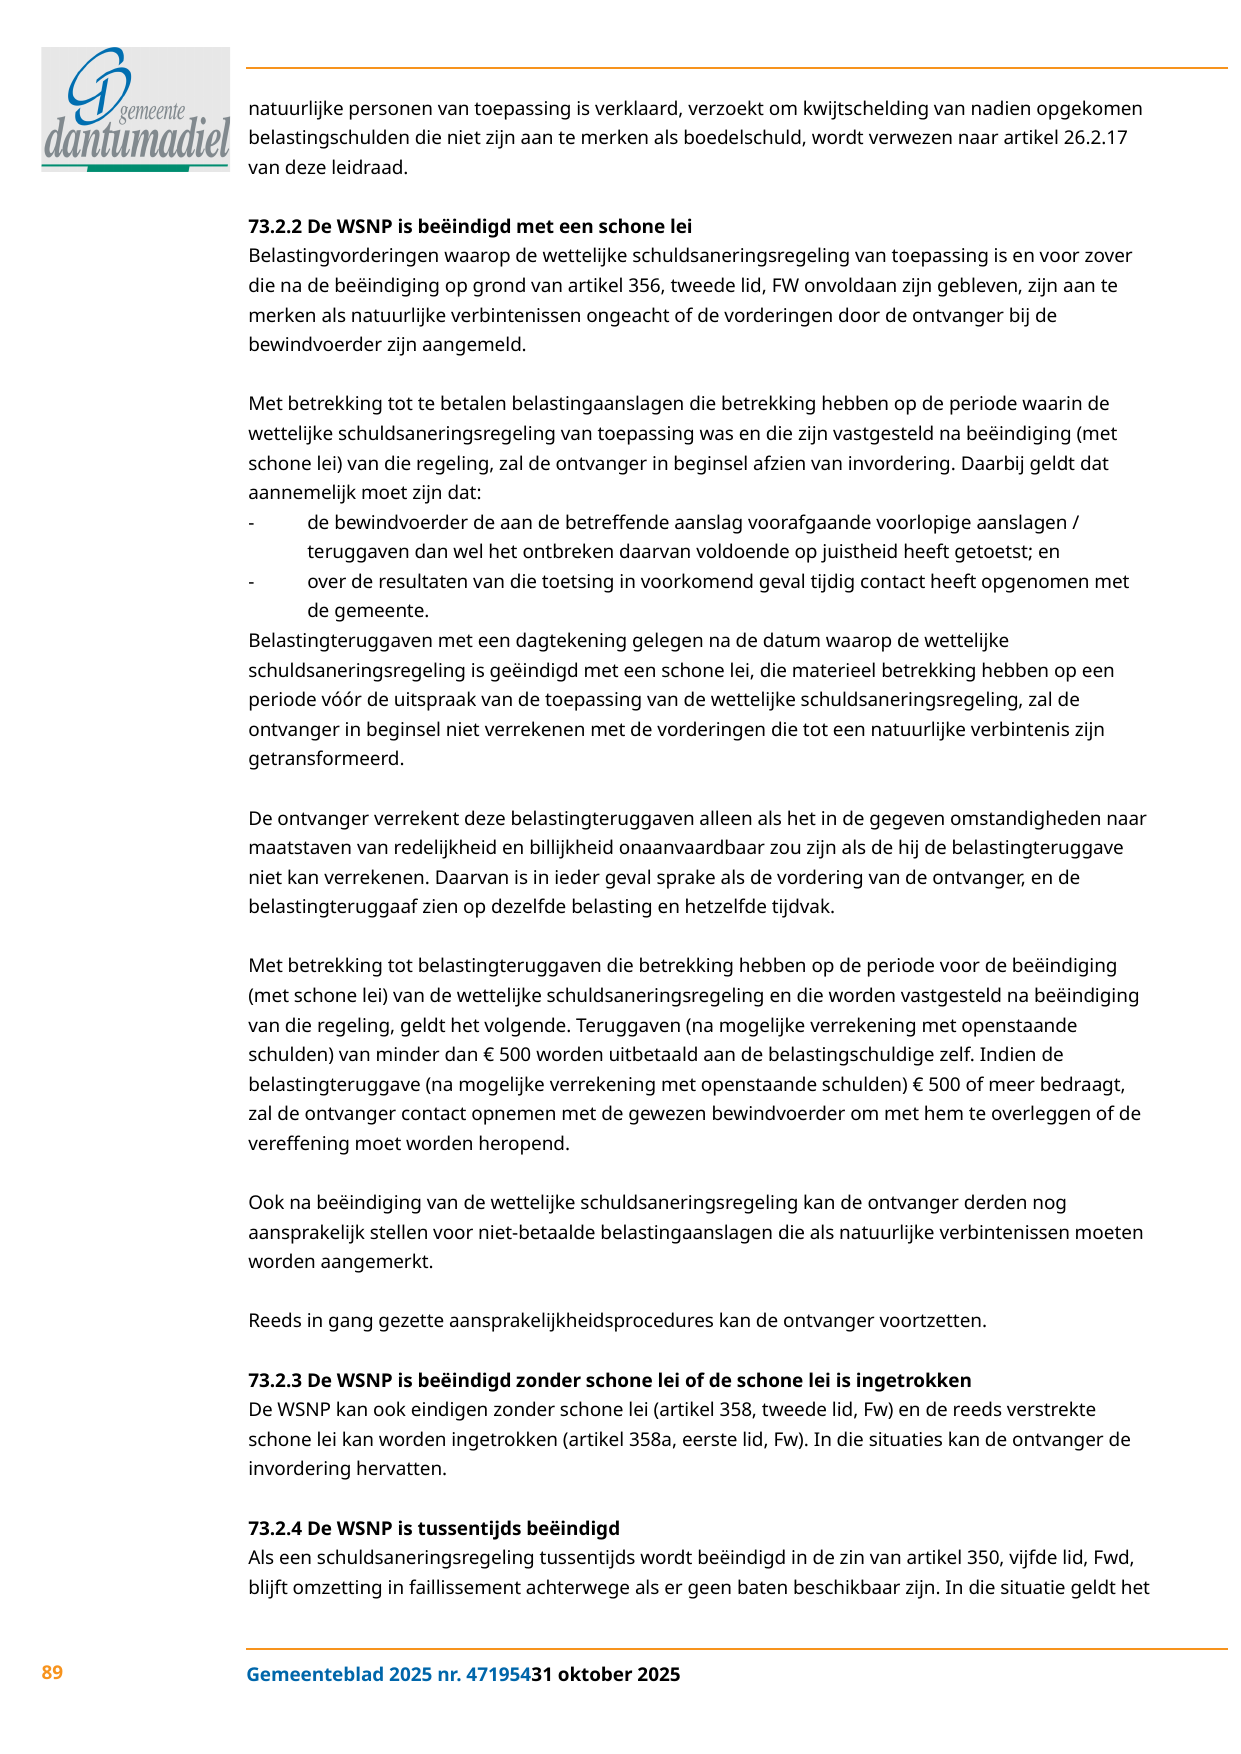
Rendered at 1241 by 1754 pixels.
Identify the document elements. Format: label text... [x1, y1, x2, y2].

list over de resultaten van die toetsing in voorkomend geval tijdig contact heeft opgenomen met de gemeente. [248, 568, 1152, 623]
text Belastingvorderingen waarop de wettelijke schuldsaneringsregeling van toepassing is en voor zover die na de beëindiging op grond van artikel 356, tweede lid, FW onvoldaan zijn gebleven, zijn aan te merken als natuurlijke verbintenissen ongeacht of de vorderingen door de ontvanger bij de bewindvoerder zijn aangemeld. [248, 243, 1152, 357]
list de bewindvoerder de aan de betreffende aanslag voorafgaande voorlopige aanslagen / teruggaven dan wel het ontbreken daarvan voldoende op juistheid heeft getoetst; en [248, 509, 1152, 564]
picture [41, 47, 231, 172]
text Reeds in gang gezette aansprakelijkheidsprocedures kan de ontvanger voortzetten. [248, 1308, 1152, 1333]
text natuurlijke personen van toepassing is verklaard, verzoekt om kwijtschelding van nadien opgekomen belastingschulden die niet zijn aan te merken als boedelschuld, wordt verwezen naar artikel 26.2.17 van deze leidraad. [248, 95, 1152, 180]
text De ontvanger verrekent deze belastingteruggaven alleen als het in de gegeven omstandigheden naar maatstaven van redelijkheid en billijkheid onaanvaardbaar zou zijn als de hij de belastingteruggave niet kan verrekenen. Daarvan is in ieder geval sprake als de vordering van de ontvanger, en de belastingteruggaaf zien op dezelfde belasting en hetzelfde tijdvak. [248, 805, 1152, 919]
text 73.2.2 De WSNP is beëindigd met een schone lei [248, 213, 1152, 239]
text 73.2.3 De WSNP is beëindigd zonder schone lei of de schone lei is ingetrokken [248, 1367, 1152, 1393]
text Belastingteruggaven met een dagtekening gelegen na de datum waarop de wettelijke schuldsaneringsregeling is geëindigd met een schone lei, die materieel betrekking hebben op een periode vóór de uitspraak van de toepassing van de wettelijke schuldsaneringsregeling, zal de ontvanger in beginsel niet verrekenen met de vorderingen die tot een natuurlijke verbintenis zijn getransformeerd. [248, 627, 1152, 771]
text 73.2.4 De WSNP is tussentijds beëindigd [248, 1515, 1152, 1541]
text Ook na beëindiging van de wettelijke schuldsaneringsregeling kan de ontvanger derden nog aansprakelijk stellen voor niet-betaalde belastingaanslagen die als natuurlijke verbintenissen moeten worden aangemerkt. [248, 1189, 1152, 1274]
text Als een schuldsaneringsregeling tussentijds wordt beëindigd in de zin van artikel 350, vijfde lid, Fwd, blijft omzetting in faillissement achterwege als er geen baten beschikbaar zijn. In die situatie geldt het [248, 1544, 1152, 1600]
text De WSNP kan ook eindigen zonder schone lei (artikel 358, tweede lid, Fw) en de reeds verstrekte schone lei kan worden ingetrokken (artikel 358a, eerste lid, Fw). In die situaties kan de ontvanger de invordering hervatten. [248, 1396, 1152, 1481]
text Met betrekking tot belastingteruggaven die betrekking hebben op de periode voor de beëindiging (met schone lei) van de wettelijke schuldsaneringsregeling en die worden vastgesteld na beëindiging van die regeling, geldt het volgende. Teruggaven (na mogelijke verrekening met openstaande schulden) van minder dan € 500 worden uitbetaald aan de belastingschuldige zelf. Indien de belastingteruggave (na mogelijke verrekening met openstaande schulden) € 500 of meer bedraagt, zal de ontvanger contact opnemen met de gewezen bewindvoerder om met hem te overleggen of de vereffening moet worden heropend. [248, 953, 1152, 1156]
text Met betrekking tot te betalen belastingaanslagen die betrekking hebben op de periode waarin de wettelijke schuldsaneringsregeling van toepassing was en die zijn vastgesteld na beëindiging (met schone lei) van die regeling, zal de ontvanger in beginsel afzien van invordering. Daarbij geldt dat aannemelijk moet zijn dat: [248, 391, 1152, 505]
